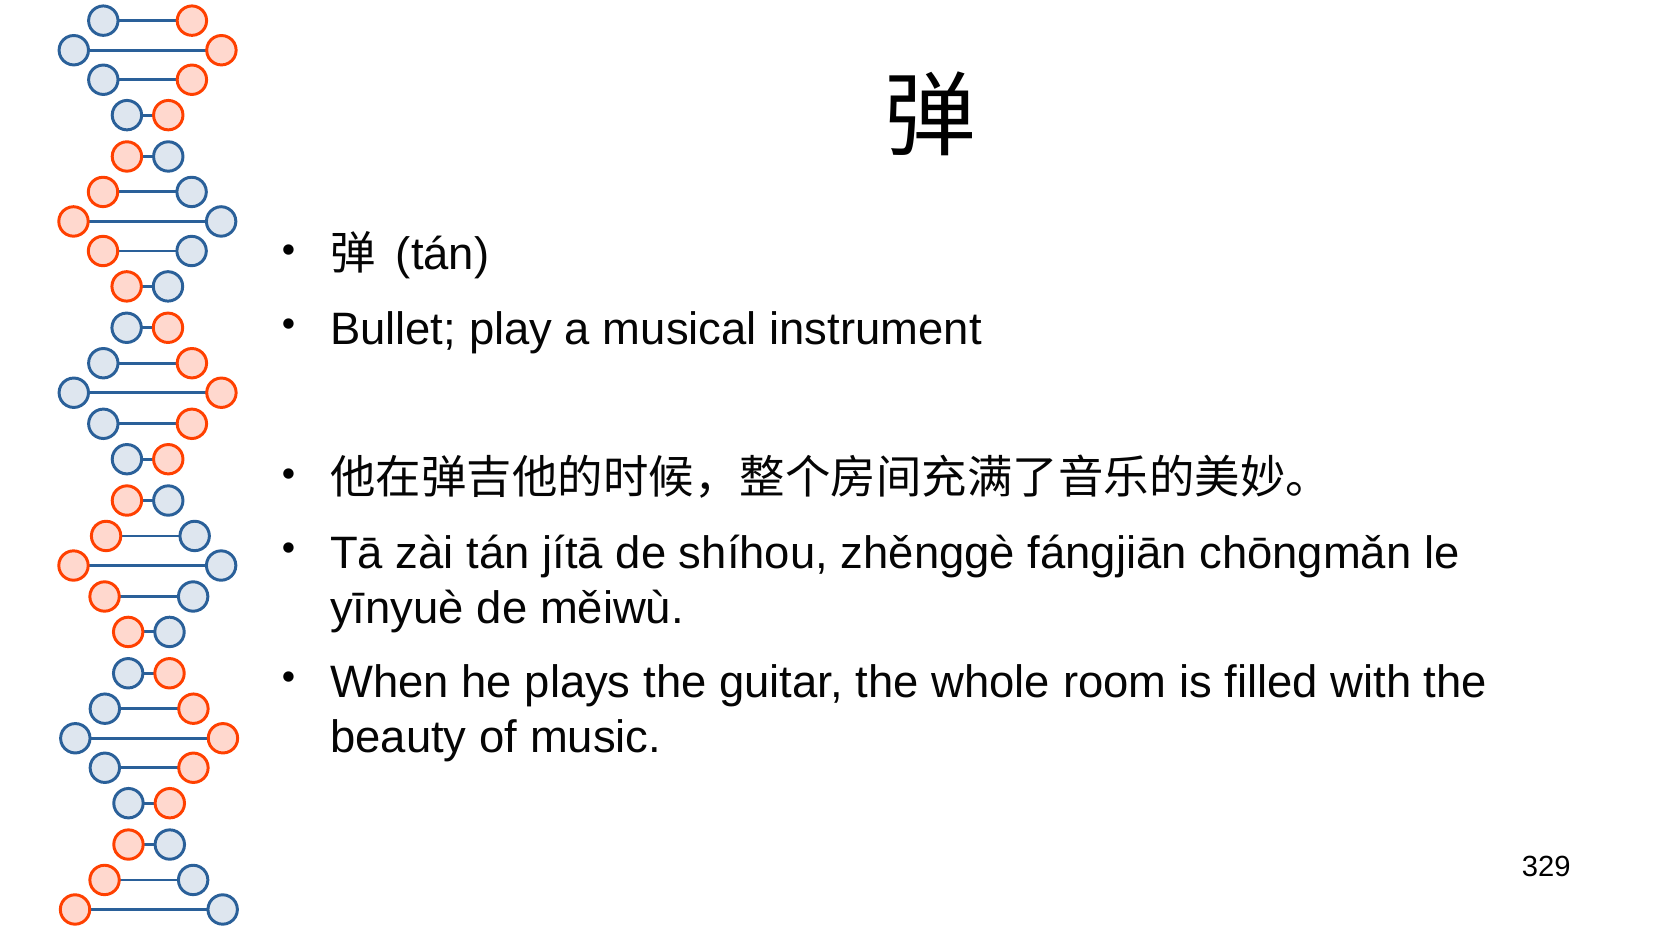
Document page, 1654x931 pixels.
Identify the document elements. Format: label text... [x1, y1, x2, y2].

list 弹 (tán) Bullet; play a musical instrument 他在弹吉他的时候，整个房间充满了音乐的美妙。 Tā zài tán jítā de shíhou, zhěnggè fángjiān chōngmǎn le yīnyuè de měiwù. When he plays the guitar, the whole room is filled with the beauty of music. [265, 224, 1595, 764]
title 弹 [265, 35, 1595, 189]
